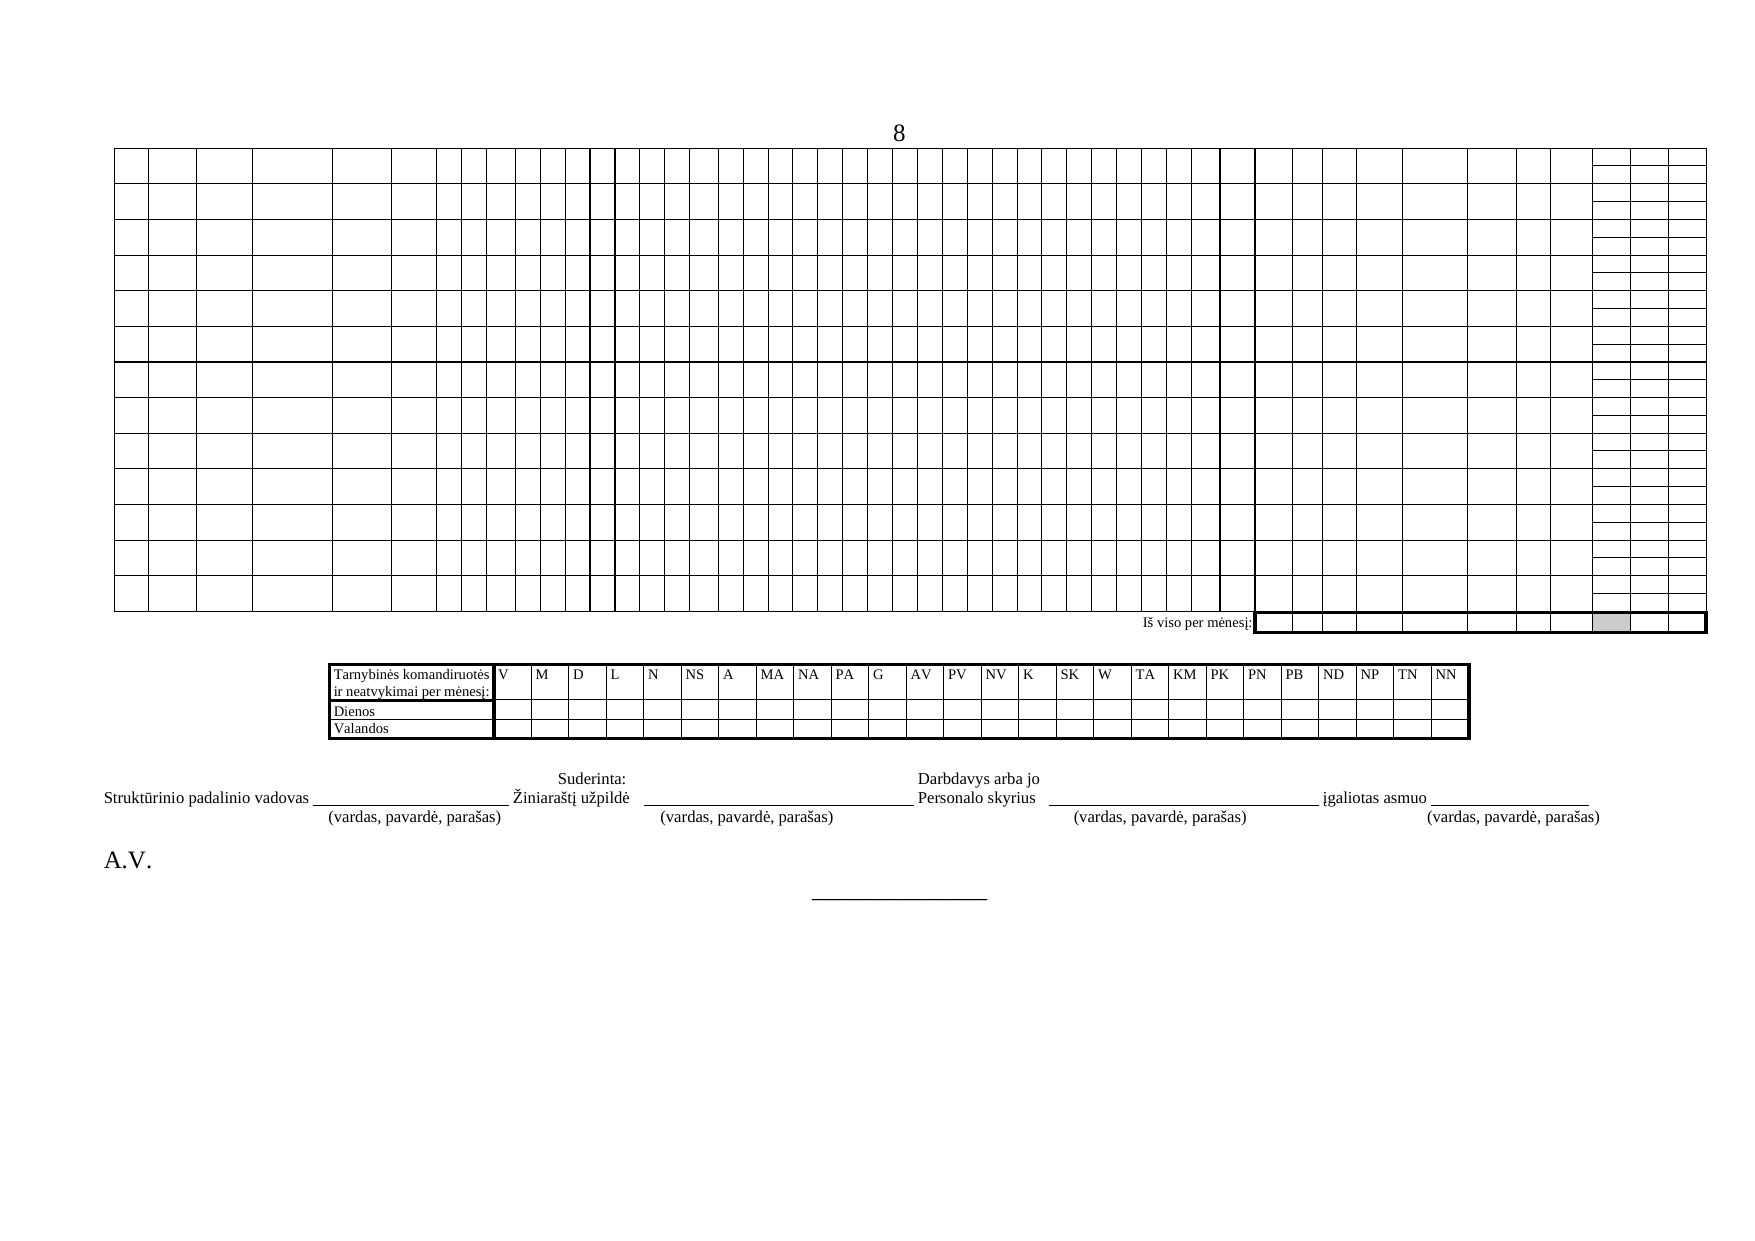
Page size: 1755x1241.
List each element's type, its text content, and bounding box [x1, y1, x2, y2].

text Suderinta: Darbdavys arba jo [103, 769, 1695, 788]
table_cell [640, 184, 664, 219]
table_cell [437, 149, 461, 183]
table_cell [719, 256, 743, 290]
table_cell [1142, 363, 1166, 397]
table_cell [1631, 149, 1668, 165]
table_cell [640, 576, 664, 611]
table_cell [566, 505, 589, 539]
table_cell [1357, 720, 1393, 737]
table_cell [640, 149, 664, 183]
table_cell [1018, 576, 1041, 611]
table_cell [462, 327, 486, 361]
table_cell [1551, 541, 1592, 575]
table_cell [1117, 256, 1141, 290]
table_cell [541, 434, 565, 468]
table_cell [794, 720, 831, 737]
table_cell [462, 505, 486, 539]
table_cell [744, 505, 768, 539]
table_cell [868, 291, 892, 326]
table_cell [516, 184, 540, 219]
table_cell [1357, 505, 1402, 539]
table_cell [487, 327, 515, 361]
table_cell [1669, 614, 1704, 631]
table_cell [591, 434, 614, 468]
table_cell [487, 576, 515, 611]
table_cell [392, 184, 436, 219]
table_cell [115, 327, 148, 361]
table_cell [644, 720, 681, 737]
table_header ND [1319, 666, 1356, 699]
table_cell [818, 256, 842, 290]
table_cell [392, 398, 436, 433]
table_cell [640, 256, 664, 290]
table_cell [1092, 184, 1116, 219]
table_cell [968, 541, 992, 575]
table_cell [744, 184, 768, 219]
table_cell [690, 256, 718, 290]
table_cell [1323, 327, 1356, 361]
table_cell [843, 434, 867, 468]
table_cell [665, 256, 689, 290]
table_cell [665, 327, 689, 361]
table_cell [1403, 576, 1467, 611]
table_cell [565, 612, 590, 631]
table_cell [516, 256, 540, 290]
table_cell [719, 149, 743, 183]
table_header NA [794, 666, 831, 699]
table_cell [1132, 720, 1168, 737]
table_cell [1551, 434, 1592, 468]
table_cell [1323, 149, 1356, 183]
table_cell [1192, 149, 1219, 183]
table_cell [1631, 541, 1668, 557]
table_cell [1192, 434, 1219, 468]
table_cell [893, 327, 917, 361]
table_cell [462, 220, 486, 254]
table_cell [1018, 363, 1041, 397]
table_cell [793, 363, 817, 397]
table_cell [516, 541, 540, 575]
table_cell [1092, 327, 1116, 361]
table_cell [1018, 327, 1041, 361]
table_header PV [944, 666, 981, 699]
table_cell [1403, 149, 1467, 183]
table_cell [843, 505, 867, 539]
table_cell [149, 541, 196, 575]
table_cell [1631, 256, 1668, 272]
table_cell [719, 434, 743, 468]
table_cell [818, 469, 842, 504]
table_cell [1631, 523, 1668, 539]
table_cell [1323, 220, 1356, 254]
table_cell [1468, 541, 1516, 575]
table_cell [1551, 614, 1592, 631]
table_cell Iš viso per mėnesį: [942, 612, 1253, 631]
table_cell [1403, 184, 1467, 219]
table_cell [690, 149, 718, 183]
table_cell [1019, 720, 1056, 737]
table_cell [893, 184, 917, 219]
table_cell [1192, 184, 1219, 219]
table_cell [868, 220, 892, 254]
table_cell [392, 505, 436, 539]
table_cell [1669, 256, 1706, 272]
table_cell [918, 256, 942, 290]
table_cell [1192, 363, 1219, 397]
table_cell [487, 505, 515, 539]
table_cell [769, 291, 792, 326]
table_cell [843, 469, 867, 504]
table_cell [1468, 220, 1516, 254]
table_cell [640, 220, 664, 254]
table_cell [868, 327, 892, 361]
table_cell [437, 327, 461, 361]
table_cell [1357, 541, 1402, 575]
table_cell [1669, 594, 1706, 611]
table_cell [1067, 291, 1091, 326]
table_cell [893, 398, 917, 433]
table_cell [1221, 434, 1254, 468]
table_cell [869, 700, 906, 719]
table_cell [943, 327, 967, 361]
table_cell [1551, 184, 1592, 219]
table_cell [744, 220, 768, 254]
table_cell [1319, 720, 1356, 737]
table_cell [793, 327, 817, 361]
table_cell [1117, 541, 1141, 575]
table_cell [818, 541, 842, 575]
table_cell [1092, 291, 1116, 326]
table_cell [1669, 202, 1706, 219]
table_cell [1551, 398, 1592, 433]
table_header W [1094, 666, 1131, 699]
table_cell [1018, 541, 1041, 575]
table_cell [1092, 576, 1116, 611]
table_cell [868, 541, 892, 575]
table_cell [1067, 541, 1091, 575]
table_cell [115, 541, 148, 575]
table_cell [665, 220, 689, 254]
table_cell [1256, 220, 1292, 254]
table_cell [516, 149, 540, 183]
table_cell [616, 149, 639, 183]
table_cell [566, 149, 589, 183]
table_cell [1117, 149, 1141, 183]
table_cell [1403, 469, 1467, 504]
table_cell [1403, 363, 1467, 397]
table_cell [943, 363, 967, 397]
table_cell [640, 434, 664, 468]
table_cell [1192, 398, 1219, 433]
table_cell [1593, 505, 1630, 522]
table_cell [818, 434, 842, 468]
table_cell [253, 541, 332, 575]
table_cell [149, 505, 196, 539]
table_cell [392, 469, 436, 504]
table_cell [769, 469, 792, 504]
table_cell [690, 291, 718, 326]
table_cell [719, 576, 743, 611]
table_cell [1631, 202, 1668, 219]
table_cell [1403, 220, 1467, 254]
table_cell [1042, 505, 1066, 539]
table_cell [1669, 149, 1706, 165]
table_cell [516, 469, 540, 504]
table_cell [1551, 327, 1592, 361]
table_cell [1256, 327, 1292, 361]
table_cell [1092, 434, 1116, 468]
table_cell [1256, 576, 1292, 611]
table_cell [1669, 380, 1706, 397]
table_cell [392, 291, 436, 326]
table_cell [982, 720, 1018, 737]
table_cell [1042, 220, 1066, 254]
table_cell [590, 612, 615, 631]
table_cell [918, 576, 942, 611]
table_cell [818, 149, 842, 183]
table_cell [665, 469, 689, 504]
table_cell [832, 720, 868, 737]
table_cell [868, 505, 892, 539]
table_cell [462, 184, 486, 219]
table_cell [690, 220, 718, 254]
table_cell [1117, 327, 1141, 361]
table_cell [437, 256, 461, 290]
table_cell [718, 612, 743, 631]
table_cell [333, 505, 391, 539]
table_cell [1067, 363, 1091, 397]
table_header K [1019, 666, 1056, 699]
table_cell [682, 720, 718, 737]
table_cell [1057, 700, 1093, 719]
table_cell [253, 220, 332, 254]
table_cell [893, 291, 917, 326]
table_cell [1551, 469, 1592, 504]
table_cell [918, 291, 942, 326]
table_cell [253, 184, 332, 219]
table_cell [1167, 363, 1191, 397]
table_cell [149, 327, 196, 361]
table_cell [893, 256, 917, 290]
table_cell [1593, 327, 1630, 343]
table_cell [1593, 434, 1630, 450]
table_cell [1167, 256, 1191, 290]
table_cell [462, 469, 486, 504]
table_cell [541, 576, 565, 611]
table_cell [616, 256, 639, 290]
table_cell [918, 541, 942, 575]
table_cell [115, 505, 148, 539]
table_cell [462, 291, 486, 326]
table_cell [943, 469, 967, 504]
table_cell [1357, 184, 1402, 219]
table_cell [719, 505, 743, 539]
table_cell [197, 434, 252, 468]
table_cell [918, 363, 942, 397]
table_cell [115, 220, 148, 254]
table_cell [149, 363, 196, 397]
table_cell [197, 220, 252, 254]
table_cell [1323, 505, 1356, 539]
table_cell [516, 576, 540, 611]
table_cell [719, 469, 743, 504]
table_cell [566, 256, 589, 290]
table_cell [818, 576, 842, 611]
table_cell [1323, 256, 1356, 290]
table_cell [437, 398, 461, 433]
table_cell [1018, 505, 1041, 539]
table_cell [1192, 541, 1219, 575]
table_cell [868, 576, 892, 611]
table_cell [1432, 720, 1467, 737]
table_cell [566, 469, 589, 504]
table_cell [640, 541, 664, 575]
table_cell [1631, 291, 1668, 308]
table_cell [437, 184, 461, 219]
table_cell [769, 149, 792, 183]
table_cell [1517, 149, 1550, 183]
table_header MA [757, 666, 793, 699]
table_cell [1094, 700, 1131, 719]
table_cell [1631, 309, 1668, 326]
table_cell [541, 149, 565, 183]
table_cell [1323, 614, 1356, 631]
table_header NS [682, 666, 718, 699]
table_cell [1357, 700, 1393, 719]
table_cell [993, 256, 1017, 290]
table_cell [690, 541, 718, 575]
table_cell [541, 398, 565, 433]
table_cell [1669, 416, 1706, 433]
table_cell [993, 398, 1017, 433]
table_cell [769, 541, 792, 575]
table_cell [1517, 363, 1550, 397]
table_cell [1293, 291, 1322, 326]
table_cell [793, 505, 817, 539]
table_cell [1631, 327, 1668, 343]
table_cell [868, 149, 892, 183]
table_cell [993, 469, 1017, 504]
table_cell [640, 469, 664, 504]
table_cell [566, 291, 589, 326]
table_cell [918, 612, 942, 631]
table_cell [1593, 202, 1630, 219]
table_cell [793, 220, 817, 254]
table_cell [516, 505, 540, 539]
table_cell [665, 612, 689, 631]
table_cell [769, 220, 792, 254]
table_cell [968, 149, 992, 183]
table_cell [843, 149, 867, 183]
table_cell [197, 149, 252, 183]
table_cell [1057, 720, 1093, 737]
table_cell [1593, 309, 1630, 326]
table_cell [1142, 505, 1166, 539]
table_cell [1631, 238, 1668, 254]
table_cell [532, 700, 568, 719]
table_cell [665, 149, 689, 183]
table_cell [1357, 614, 1402, 631]
table_cell [1468, 363, 1516, 397]
table_cell [893, 363, 917, 397]
table_header KM [1169, 666, 1206, 699]
table_cell [197, 327, 252, 361]
table_cell [1593, 398, 1630, 415]
table_cell [1142, 220, 1166, 254]
table_cell [1018, 469, 1041, 504]
table_cell [1256, 149, 1292, 183]
table_cell [944, 720, 981, 737]
table_cell [515, 612, 540, 631]
table_cell [1207, 720, 1243, 737]
table_cell [1221, 363, 1254, 397]
table_cell [1669, 166, 1706, 183]
table_header Tarnybinės komandiruotės ir neatvykimai per mėnesį: [331, 666, 492, 699]
table_cell [1319, 700, 1356, 719]
table_cell [1067, 327, 1091, 361]
table_header SK [1057, 666, 1093, 699]
table_cell [1092, 505, 1116, 539]
table_cell [719, 327, 743, 361]
table_cell [1394, 700, 1431, 719]
table_cell [1018, 256, 1041, 290]
table_header L [607, 666, 643, 699]
table_cell [1167, 184, 1191, 219]
table_cell [818, 327, 842, 361]
table_cell [569, 720, 606, 737]
table_cell [1517, 184, 1550, 219]
table_cell [566, 576, 589, 611]
table_cell [843, 291, 867, 326]
table_cell [1067, 149, 1091, 183]
table_header PN [1244, 666, 1281, 699]
table_cell [1042, 576, 1066, 611]
table_cell [1167, 434, 1191, 468]
table_cell [818, 291, 842, 326]
table_cell [690, 398, 718, 433]
table_header M [532, 666, 568, 699]
table_cell [1394, 720, 1431, 737]
table_cell [665, 434, 689, 468]
table_cell [744, 327, 768, 361]
table_cell [253, 291, 332, 326]
table_cell [1669, 469, 1706, 486]
table_cell [1221, 576, 1254, 611]
table_cell [769, 363, 792, 397]
table_cell [868, 434, 892, 468]
table_cell [1669, 238, 1706, 254]
table_cell [566, 434, 589, 468]
table_cell [1167, 469, 1191, 504]
table_cell [1092, 149, 1116, 183]
table_cell [640, 327, 664, 361]
table_cell [1092, 541, 1116, 575]
table_cell [1468, 469, 1516, 504]
table_cell [392, 220, 436, 254]
table_cell [149, 184, 196, 219]
table_cell [1221, 327, 1254, 361]
table_cell [333, 398, 391, 433]
table_cell [1142, 184, 1166, 219]
table_cell [993, 505, 1017, 539]
table_cell [1631, 505, 1668, 522]
table_cell [793, 256, 817, 290]
table_cell [868, 256, 892, 290]
table_cell [1067, 256, 1091, 290]
table_cell [1067, 469, 1091, 504]
table_cell [1669, 505, 1706, 522]
table_cell [333, 469, 391, 504]
table_cell [197, 541, 252, 575]
table_cell [993, 220, 1017, 254]
table_cell [540, 612, 565, 631]
table_cell [566, 363, 589, 397]
table_cell [333, 184, 391, 219]
table_cell [487, 398, 515, 433]
table_cell [943, 184, 967, 219]
table_cell [1256, 291, 1292, 326]
table_header NV [982, 666, 1018, 699]
table_cell [197, 612, 252, 631]
table_cell [149, 256, 196, 290]
table_cell [1323, 469, 1356, 504]
table_cell [1551, 291, 1592, 326]
table_cell [1117, 291, 1141, 326]
table_cell [719, 184, 743, 219]
table_cell [868, 398, 892, 433]
table_cell [1593, 273, 1630, 290]
table_cell [115, 363, 148, 397]
table_cell [1357, 434, 1402, 468]
table_cell [1669, 541, 1706, 557]
table_cell [665, 363, 689, 397]
table_cell [197, 256, 252, 290]
table_cell [769, 327, 792, 361]
table_cell [1293, 256, 1322, 290]
table_cell [943, 434, 967, 468]
table_cell [744, 149, 768, 183]
table_cell [1551, 363, 1592, 397]
table_cell [1067, 505, 1091, 539]
table_cell [793, 541, 817, 575]
table_cell [1593, 451, 1630, 468]
table_cell [918, 327, 942, 361]
table_cell [1293, 327, 1322, 361]
table_cell [1092, 363, 1116, 397]
table_cell [1593, 149, 1630, 165]
table_cell [437, 291, 461, 326]
table_cell [794, 700, 831, 719]
table_cell [1042, 149, 1066, 183]
table_cell [1631, 416, 1668, 433]
table_cell [1517, 505, 1550, 539]
table_cell [1669, 398, 1706, 415]
table_cell [719, 291, 743, 326]
table_header AV [907, 666, 943, 699]
table_cell [640, 612, 665, 631]
table_cell [1042, 291, 1066, 326]
table_cell [197, 505, 252, 539]
table_cell [1357, 327, 1402, 361]
table_cell [665, 184, 689, 219]
table_cell [115, 398, 148, 433]
table_cell [1468, 505, 1516, 539]
table_cell [149, 469, 196, 504]
table_cell [843, 576, 867, 611]
table_cell [437, 434, 461, 468]
table_cell [968, 184, 992, 219]
table_cell [690, 327, 718, 361]
table_cell [757, 700, 793, 719]
table_cell [993, 149, 1017, 183]
table_cell [993, 541, 1017, 575]
table_cell [893, 505, 917, 539]
table_cell [1468, 398, 1516, 433]
table_cell [793, 149, 817, 183]
table_cell [1293, 541, 1322, 575]
table_cell [1593, 576, 1630, 593]
table_cell [768, 612, 793, 631]
table_cell [392, 541, 436, 575]
table_cell [793, 469, 817, 504]
table_cell [616, 327, 639, 361]
table_cell [1357, 220, 1402, 254]
table_cell [1221, 505, 1254, 539]
table_cell [462, 541, 486, 575]
table_cell [1192, 327, 1219, 361]
table_cell [1018, 149, 1041, 183]
table_cell [333, 220, 391, 254]
table_cell [793, 612, 818, 631]
table_cell [1468, 614, 1516, 631]
table_cell [392, 576, 436, 611]
table_cell [690, 184, 718, 219]
table_cell [869, 720, 906, 737]
table_cell [993, 363, 1017, 397]
table_cell [462, 256, 486, 290]
table_cell [832, 700, 868, 719]
table_cell [1256, 434, 1292, 468]
table_cell [1593, 541, 1630, 557]
table_cell [918, 434, 942, 468]
table_cell [1669, 363, 1706, 379]
table_cell [1293, 576, 1322, 611]
table_cell [1669, 576, 1706, 593]
table_cell [1403, 398, 1467, 433]
table_cell [1323, 363, 1356, 397]
table_cell [719, 720, 756, 737]
table_cell [893, 434, 917, 468]
table_cell [868, 363, 892, 397]
table_cell [1067, 184, 1091, 219]
table_cell [253, 149, 332, 183]
table_cell [1167, 291, 1191, 326]
table_cell [843, 363, 867, 397]
table_cell [1042, 434, 1066, 468]
table_cell [591, 576, 614, 611]
table_cell [1169, 700, 1206, 719]
table_cell [719, 541, 743, 575]
table_cell [1293, 363, 1322, 397]
table_cell [437, 576, 461, 611]
table_cell [1551, 220, 1592, 254]
table_cell [591, 469, 614, 504]
table_cell [1167, 505, 1191, 539]
table_cell [115, 184, 148, 219]
table_cell [333, 327, 391, 361]
table_cell [1293, 434, 1322, 468]
table_cell [1593, 594, 1630, 611]
table_cell [462, 612, 487, 631]
table_cell [769, 256, 792, 290]
table_cell [1517, 469, 1550, 504]
table_cell [541, 327, 565, 361]
table_header V [496, 666, 531, 699]
table_cell [1357, 256, 1402, 290]
table_cell [1669, 523, 1706, 539]
table_cell [1257, 614, 1292, 631]
table_cell [437, 505, 461, 539]
table_cell [541, 291, 565, 326]
table_cell [1403, 327, 1467, 361]
table_cell [1669, 273, 1706, 290]
table_cell [640, 505, 664, 539]
table_header G [869, 666, 906, 699]
table_cell [487, 434, 515, 468]
table_cell [616, 541, 639, 575]
table_cell [793, 398, 817, 433]
table_cell [1192, 469, 1219, 504]
table_cell [1256, 184, 1292, 219]
table_cell [487, 149, 515, 183]
table_header N [644, 666, 681, 699]
table_cell [541, 184, 565, 219]
table_cell [1631, 487, 1668, 504]
table_cell [1323, 541, 1356, 575]
table_cell [333, 576, 391, 611]
table_cell [943, 291, 967, 326]
table_cell [818, 612, 843, 631]
table_cell [1221, 256, 1254, 290]
table_cell [640, 398, 664, 433]
table_header TN [1394, 666, 1431, 699]
table_cell [744, 363, 768, 397]
table_cell [1468, 256, 1516, 290]
table_cell [591, 505, 614, 539]
table_cell [1669, 345, 1706, 361]
table_cell [1256, 398, 1292, 433]
table_cell [462, 363, 486, 397]
table_cell [893, 469, 917, 504]
table_cell [644, 700, 681, 719]
table_cell [148, 612, 197, 631]
table_cell [253, 398, 332, 433]
table_cell [1551, 505, 1592, 539]
table_cell [818, 363, 842, 397]
table_cell [1631, 380, 1668, 397]
table_cell [993, 327, 1017, 361]
table_cell [1669, 451, 1706, 468]
table_cell [665, 291, 689, 326]
table_cell [1551, 256, 1592, 290]
table_cell [893, 541, 917, 575]
table_cell [541, 541, 565, 575]
table_cell [1631, 451, 1668, 468]
table_cell [566, 220, 589, 254]
table_cell [1207, 700, 1243, 719]
table_cell [1042, 327, 1066, 361]
table_header PA [832, 666, 868, 699]
table_cell [1593, 614, 1630, 631]
table_cell [918, 398, 942, 433]
table_cell [1593, 416, 1630, 433]
table_cell [893, 612, 917, 631]
table_cell [1117, 184, 1141, 219]
table_cell [1551, 149, 1592, 183]
table_cell [616, 184, 639, 219]
table_cell [1357, 398, 1402, 433]
table_cell [1293, 398, 1322, 433]
table_cell [1593, 345, 1630, 361]
table_cell [1256, 505, 1292, 539]
table_cell [744, 469, 768, 504]
table_cell [1669, 558, 1706, 575]
table_cell [253, 612, 333, 631]
table_cell [1142, 149, 1166, 183]
table_cell [1256, 363, 1292, 397]
table_cell [1631, 273, 1668, 290]
table_cell [253, 256, 332, 290]
table_cell [437, 363, 461, 397]
table_cell [1293, 149, 1322, 183]
table_cell [1357, 149, 1402, 183]
table_cell [591, 327, 614, 361]
table_cell [1117, 363, 1141, 397]
table_cell [115, 576, 148, 611]
table_cell [868, 612, 892, 631]
table_cell [1293, 505, 1322, 539]
table_cell [1282, 700, 1318, 719]
table_cell [516, 398, 540, 433]
table_cell [993, 434, 1017, 468]
table_cell [115, 469, 148, 504]
table_cell [1018, 184, 1041, 219]
table_header A [719, 666, 756, 699]
table_cell [1092, 469, 1116, 504]
table_cell [487, 612, 515, 631]
table_cell [333, 541, 391, 575]
table_cell [1631, 220, 1668, 237]
table_cell [149, 434, 196, 468]
table_cell [1117, 469, 1141, 504]
table_cell [1323, 184, 1356, 219]
table_cell [1192, 220, 1219, 254]
table_cell [1018, 291, 1041, 326]
table_cell [591, 398, 614, 433]
table_cell [769, 434, 792, 468]
table_cell [487, 184, 515, 219]
table_cell [1142, 398, 1166, 433]
table_cell [1323, 398, 1356, 433]
table_cell [690, 434, 718, 468]
table_cell [1256, 256, 1292, 290]
table_cell [1468, 434, 1516, 468]
table_header NP [1357, 666, 1393, 699]
table_cell [943, 220, 967, 254]
table_cell [918, 505, 942, 539]
table_cell [253, 469, 332, 504]
table_cell [1669, 220, 1706, 237]
table_cell [1631, 558, 1668, 575]
table_cell Valandos [331, 720, 492, 737]
table_cell [1357, 469, 1402, 504]
table_cell [743, 612, 768, 631]
table_cell [769, 576, 792, 611]
table_cell [1593, 363, 1630, 379]
table_cell [149, 149, 196, 183]
table_cell [566, 184, 589, 219]
table_cell [1631, 594, 1668, 611]
table_cell [1357, 291, 1402, 326]
table_cell [1042, 256, 1066, 290]
table_cell [1117, 505, 1141, 539]
table_cell [1517, 541, 1550, 575]
table_cell [1142, 541, 1166, 575]
table_cell [496, 720, 531, 737]
table_cell [1669, 434, 1706, 450]
table_cell [1517, 398, 1550, 433]
table_cell [1067, 434, 1091, 468]
table_header PK [1207, 666, 1243, 699]
table_cell [690, 469, 718, 504]
table_cell [968, 469, 992, 504]
table_cell [1432, 700, 1467, 719]
table_cell [968, 256, 992, 290]
table_cell [1244, 720, 1281, 737]
table_cell [1631, 614, 1668, 631]
table_cell [793, 291, 817, 326]
table_cell [532, 720, 568, 737]
table_cell [541, 363, 565, 397]
table_cell [893, 220, 917, 254]
table_cell [1192, 291, 1219, 326]
table_cell [968, 327, 992, 361]
table_cell [1631, 184, 1668, 201]
table_cell [591, 184, 614, 219]
table_cell [1357, 576, 1402, 611]
table_cell [616, 505, 639, 539]
table_cell [757, 720, 793, 737]
table_cell [1468, 149, 1516, 183]
table_cell [616, 469, 639, 504]
table_cell [616, 291, 639, 326]
table_cell [1517, 614, 1550, 631]
table_cell [607, 700, 643, 719]
table_cell [253, 576, 332, 611]
table_cell [968, 291, 992, 326]
table_cell [616, 398, 639, 433]
table_cell [516, 327, 540, 361]
table_cell [769, 398, 792, 433]
table_cell [1256, 469, 1292, 504]
table_header D [569, 666, 606, 699]
table_cell [843, 256, 867, 290]
table_cell [1403, 256, 1467, 290]
table_cell [1042, 469, 1066, 504]
table_cell [437, 541, 461, 575]
table_cell [1669, 327, 1706, 343]
table_cell [918, 149, 942, 183]
table_cell [1221, 291, 1254, 326]
table_cell [843, 184, 867, 219]
table_cell [943, 576, 967, 611]
table_cell [1169, 720, 1206, 737]
table_cell [437, 220, 461, 254]
table_cell [1067, 220, 1091, 254]
table_cell [516, 291, 540, 326]
table_cell [616, 576, 639, 611]
table_cell [719, 220, 743, 254]
table_cell [149, 576, 196, 611]
table_cell [333, 363, 391, 397]
table_cell [1142, 256, 1166, 290]
table_cell [462, 398, 486, 433]
table_cell [253, 434, 332, 468]
table_cell [769, 505, 792, 539]
table_cell [943, 398, 967, 433]
table_cell [1042, 363, 1066, 397]
table_header TA [1132, 666, 1168, 699]
table_cell [690, 505, 718, 539]
table_cell [868, 469, 892, 504]
table_cell [1593, 558, 1630, 575]
table_cell [1403, 434, 1467, 468]
table_cell [591, 256, 614, 290]
table_cell [1669, 291, 1706, 308]
table_cell [607, 720, 643, 737]
table_cell [1631, 345, 1668, 361]
table_cell [1403, 291, 1467, 326]
table_cell [1551, 576, 1592, 611]
table_cell [462, 434, 486, 468]
table_cell [1593, 166, 1630, 183]
table_cell [843, 612, 868, 631]
table_cell [1517, 256, 1550, 290]
table_cell [665, 576, 689, 611]
table_cell [690, 612, 718, 631]
table_cell [1517, 576, 1550, 611]
table_cell [993, 291, 1017, 326]
table_cell [487, 291, 515, 326]
table_cell [943, 541, 967, 575]
table_cell [253, 363, 332, 397]
table_cell [197, 291, 252, 326]
table_cell [1018, 220, 1041, 254]
table_cell [1293, 469, 1322, 504]
table_cell [462, 576, 486, 611]
table_cell [591, 149, 614, 183]
table_cell [1167, 220, 1191, 254]
table_cell [1092, 256, 1116, 290]
table_cell [690, 363, 718, 397]
text A.V. [103, 845, 1695, 874]
table_cell [333, 256, 391, 290]
table_cell [1669, 184, 1706, 201]
table_cell [1403, 505, 1467, 539]
table_header NN [1432, 666, 1467, 699]
table_cell [1167, 149, 1191, 183]
table_cell [1593, 238, 1630, 254]
table_cell [640, 363, 664, 397]
table_cell [1593, 523, 1630, 539]
table_cell [907, 720, 943, 737]
table_cell [968, 434, 992, 468]
table_cell [993, 576, 1017, 611]
table_cell [541, 469, 565, 504]
table_cell [1282, 720, 1318, 737]
table_cell [1323, 434, 1356, 468]
table_cell [1593, 184, 1630, 201]
table_cell [1631, 469, 1668, 486]
table_cell Dienos [331, 702, 492, 719]
table_cell [566, 541, 589, 575]
table_cell [868, 184, 892, 219]
table_cell [253, 505, 332, 539]
text (vardas, pavardė, parašas) (vardas, pavardė, parašas) (vardas, pavardė, parašas) (vardas, pavardė, parašas) [238, 807, 1695, 826]
table_cell [1142, 291, 1166, 326]
table_cell [1468, 291, 1516, 326]
table_cell [682, 700, 718, 719]
table_cell [818, 398, 842, 433]
table_cell [1132, 700, 1168, 719]
table_cell [392, 256, 436, 290]
table_cell [1357, 363, 1402, 397]
table_cell [516, 434, 540, 468]
table_cell [487, 363, 515, 397]
table_cell [437, 469, 461, 504]
table_cell [487, 220, 515, 254]
table_cell [1142, 327, 1166, 361]
table_cell [392, 327, 436, 361]
table_cell [391, 612, 437, 631]
table_cell [744, 291, 768, 326]
table_cell [1167, 398, 1191, 433]
table_cell [1323, 576, 1356, 611]
table_cell [968, 398, 992, 433]
table_cell [149, 291, 196, 326]
table_cell [1293, 184, 1322, 219]
table_cell [1403, 614, 1467, 631]
table_cell [1018, 434, 1041, 468]
table_cell [1631, 398, 1668, 415]
table_cell [918, 220, 942, 254]
table_cell [253, 327, 332, 361]
table_cell [719, 363, 743, 397]
table_cell [793, 576, 817, 611]
table_cell [115, 291, 148, 326]
table_cell [1192, 256, 1219, 290]
table_cell [1517, 291, 1550, 326]
table_cell [843, 398, 867, 433]
table_cell [516, 363, 540, 397]
table_cell [968, 505, 992, 539]
table_cell [487, 256, 515, 290]
table_cell [1468, 327, 1516, 361]
table_cell [1192, 576, 1219, 611]
table_cell [1221, 184, 1254, 219]
table_cell [690, 576, 718, 611]
table_cell [769, 184, 792, 219]
table_cell [1517, 220, 1550, 254]
table_cell [1221, 469, 1254, 504]
table_cell [1631, 576, 1668, 593]
table_cell [392, 363, 436, 397]
table_cell [569, 700, 606, 719]
table_cell [744, 541, 768, 575]
table_cell [818, 184, 842, 219]
table_cell [918, 184, 942, 219]
table_cell [616, 363, 639, 397]
table_cell [333, 612, 391, 631]
table_cell [640, 291, 664, 326]
table_cell [149, 220, 196, 254]
table_cell [1221, 149, 1254, 183]
table_cell [591, 220, 614, 254]
text ______________ [103, 874, 1695, 903]
table_cell [333, 434, 391, 468]
table_cell [1019, 700, 1056, 719]
table_cell [665, 398, 689, 433]
table_cell [197, 576, 252, 611]
table_cell [907, 700, 943, 719]
table_cell [392, 149, 436, 183]
text Struktūrinio padalinio vadovas Žiniaraštį užpildė Personalo skyrius įgaliotas asmuo [103, 788, 1695, 807]
table_cell [1631, 363, 1668, 379]
table_cell [1042, 184, 1066, 219]
table_cell [744, 256, 768, 290]
table_cell [496, 700, 531, 719]
table_cell [333, 149, 391, 183]
table_cell [1167, 541, 1191, 575]
table_cell [943, 256, 967, 290]
table_cell [566, 327, 589, 361]
table_cell [793, 184, 817, 219]
table_cell [918, 469, 942, 504]
table_cell [1018, 398, 1041, 433]
table_cell [541, 256, 565, 290]
table_cell [1669, 309, 1706, 326]
table_cell [197, 363, 252, 397]
table_cell [968, 576, 992, 611]
table_cell [115, 256, 148, 290]
table_cell [1042, 541, 1066, 575]
table_cell [1517, 327, 1550, 361]
table_cell [1669, 487, 1706, 504]
table_cell [968, 363, 992, 397]
table_cell [1142, 434, 1166, 468]
table_cell [149, 398, 196, 433]
table_cell [197, 184, 252, 219]
table_cell [591, 291, 614, 326]
table_cell [615, 612, 640, 631]
table_cell [197, 469, 252, 504]
table_cell [1593, 220, 1630, 237]
table_cell [1631, 434, 1668, 450]
table_cell [943, 149, 967, 183]
table_cell [893, 149, 917, 183]
table_cell [616, 434, 639, 468]
table_cell [744, 576, 768, 611]
table_cell [591, 541, 614, 575]
table_cell [1244, 700, 1281, 719]
table_cell [1403, 541, 1467, 575]
table_cell [665, 541, 689, 575]
table_cell [1293, 614, 1322, 631]
table_cell [1094, 720, 1131, 737]
table_cell [616, 220, 639, 254]
table_cell [943, 505, 967, 539]
table_cell [1221, 220, 1254, 254]
table_cell [566, 398, 589, 433]
table_header PB [1282, 666, 1318, 699]
table_cell [1323, 291, 1356, 326]
table_cell [1092, 398, 1116, 433]
table_cell [1593, 380, 1630, 397]
table_cell [843, 541, 867, 575]
table_cell [1117, 220, 1141, 254]
table_cell [665, 505, 689, 539]
table_cell [487, 541, 515, 575]
table_cell [1468, 184, 1516, 219]
table_cell [1067, 576, 1091, 611]
table_cell [1167, 576, 1191, 611]
table_cell [437, 612, 462, 631]
table_cell [1293, 220, 1322, 254]
table_cell [115, 612, 148, 631]
table_cell [818, 220, 842, 254]
table_cell [1517, 434, 1550, 468]
table_cell [944, 700, 981, 719]
table_cell [1593, 291, 1630, 308]
table_cell [591, 363, 614, 397]
table_cell [1468, 576, 1516, 611]
table_cell [115, 434, 148, 468]
table_cell [1142, 469, 1166, 504]
table_cell [893, 576, 917, 611]
table_cell [197, 398, 252, 433]
table_cell [541, 505, 565, 539]
table_cell [1092, 220, 1116, 254]
table_cell [744, 398, 768, 433]
table_cell [968, 220, 992, 254]
table_cell [487, 469, 515, 504]
table_cell [516, 220, 540, 254]
table_cell [993, 184, 1017, 219]
table_cell [1142, 576, 1166, 611]
table_cell [843, 220, 867, 254]
table_cell [1117, 434, 1141, 468]
table_cell [1117, 576, 1141, 611]
table_cell [982, 700, 1018, 719]
table_cell [462, 149, 486, 183]
table_cell [1067, 398, 1091, 433]
table_cell [719, 700, 756, 719]
table_cell [793, 434, 817, 468]
table_cell [541, 220, 565, 254]
table_cell [115, 149, 148, 183]
table_cell [1167, 327, 1191, 361]
table_cell [1593, 469, 1630, 486]
table_cell [1221, 398, 1254, 433]
table_cell [392, 434, 436, 468]
table_cell [843, 327, 867, 361]
table_cell [1593, 256, 1630, 272]
table_cell [1221, 541, 1254, 575]
table_cell [1117, 398, 1141, 433]
table_cell [1593, 487, 1630, 504]
table_cell [744, 434, 768, 468]
table_cell [1631, 166, 1668, 183]
table_cell [1192, 505, 1219, 539]
table_cell [333, 291, 391, 326]
table_cell [1256, 541, 1292, 575]
table_cell [1042, 398, 1066, 433]
table_cell [818, 505, 842, 539]
table_cell [719, 398, 743, 433]
